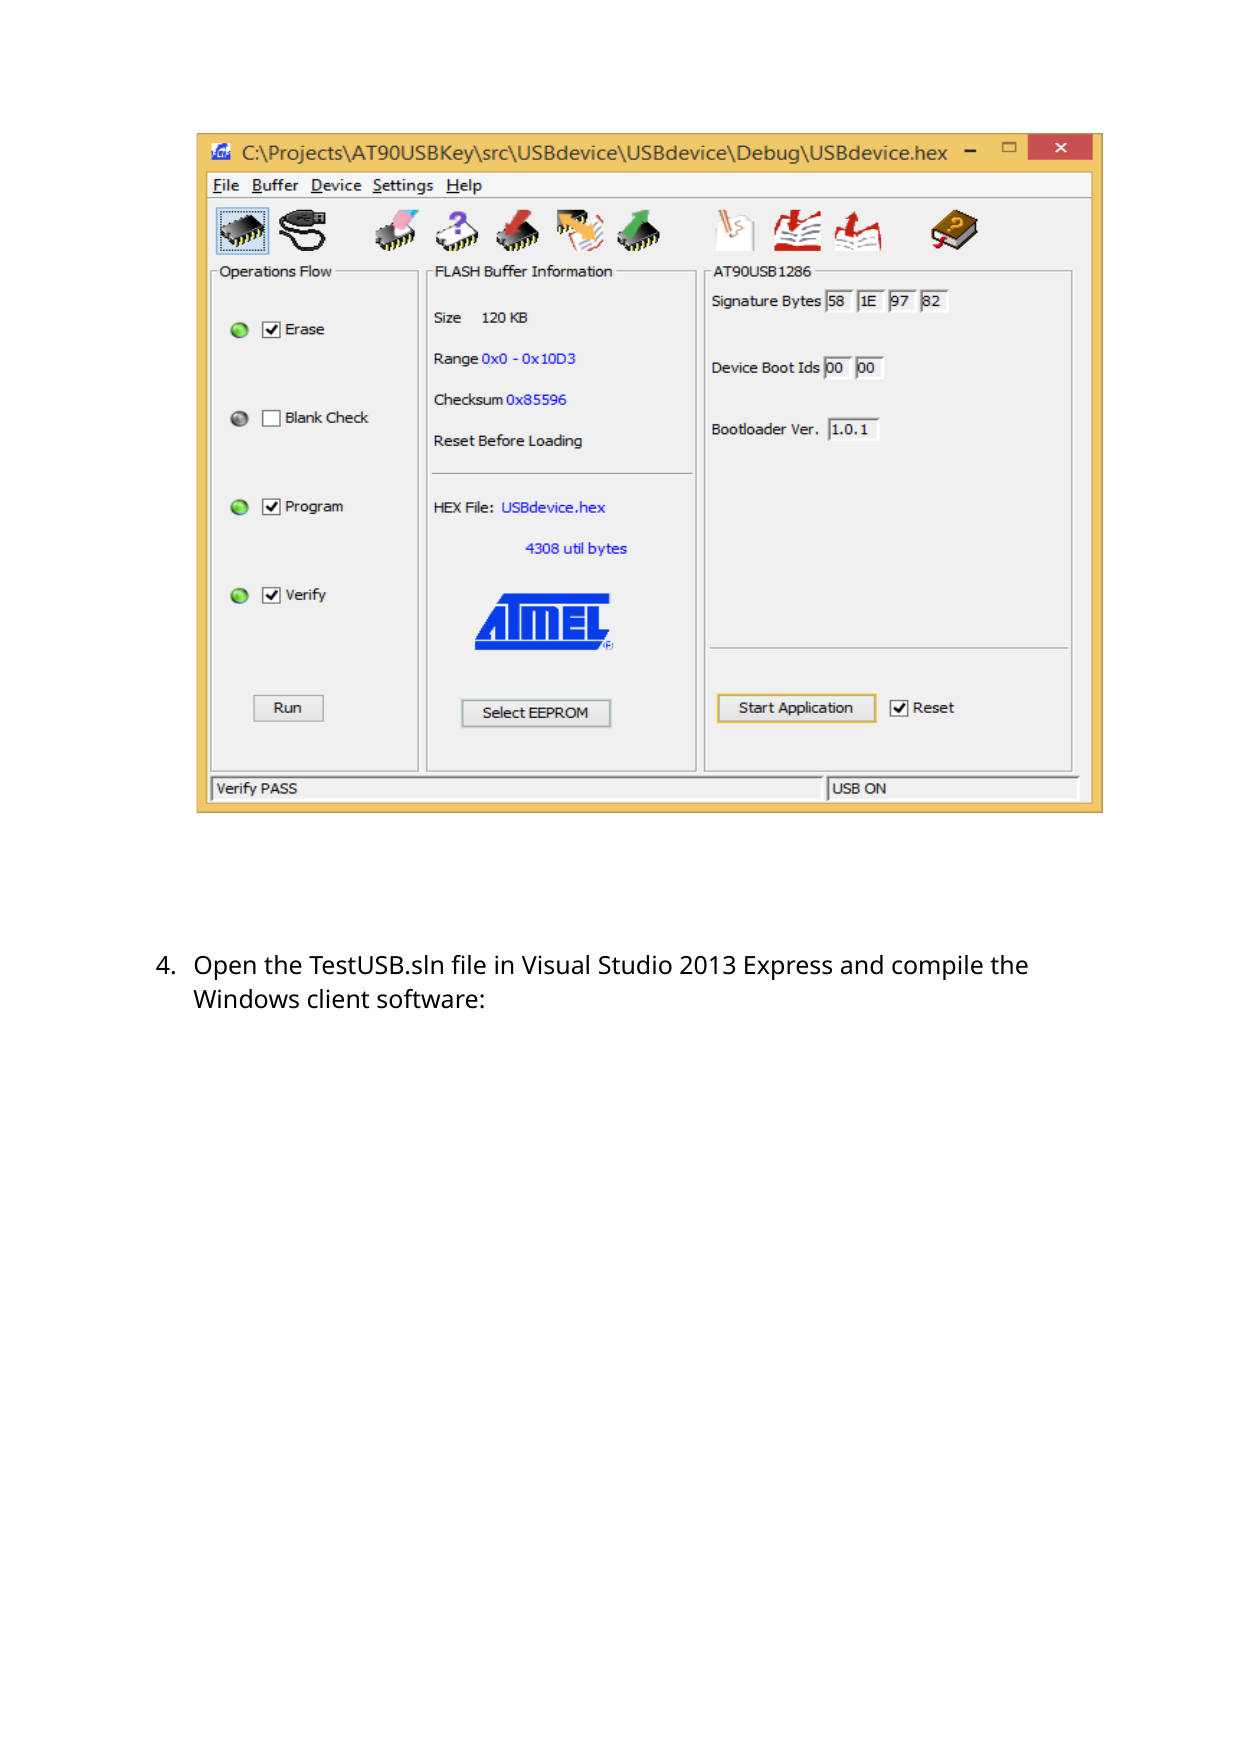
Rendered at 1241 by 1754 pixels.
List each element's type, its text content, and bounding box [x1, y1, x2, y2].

list Open the TestUSB.sln file in Visual Studio 2013 Express and compile the Windows client software: [156, 947, 1122, 1015]
picture [196, 133, 1103, 813]
